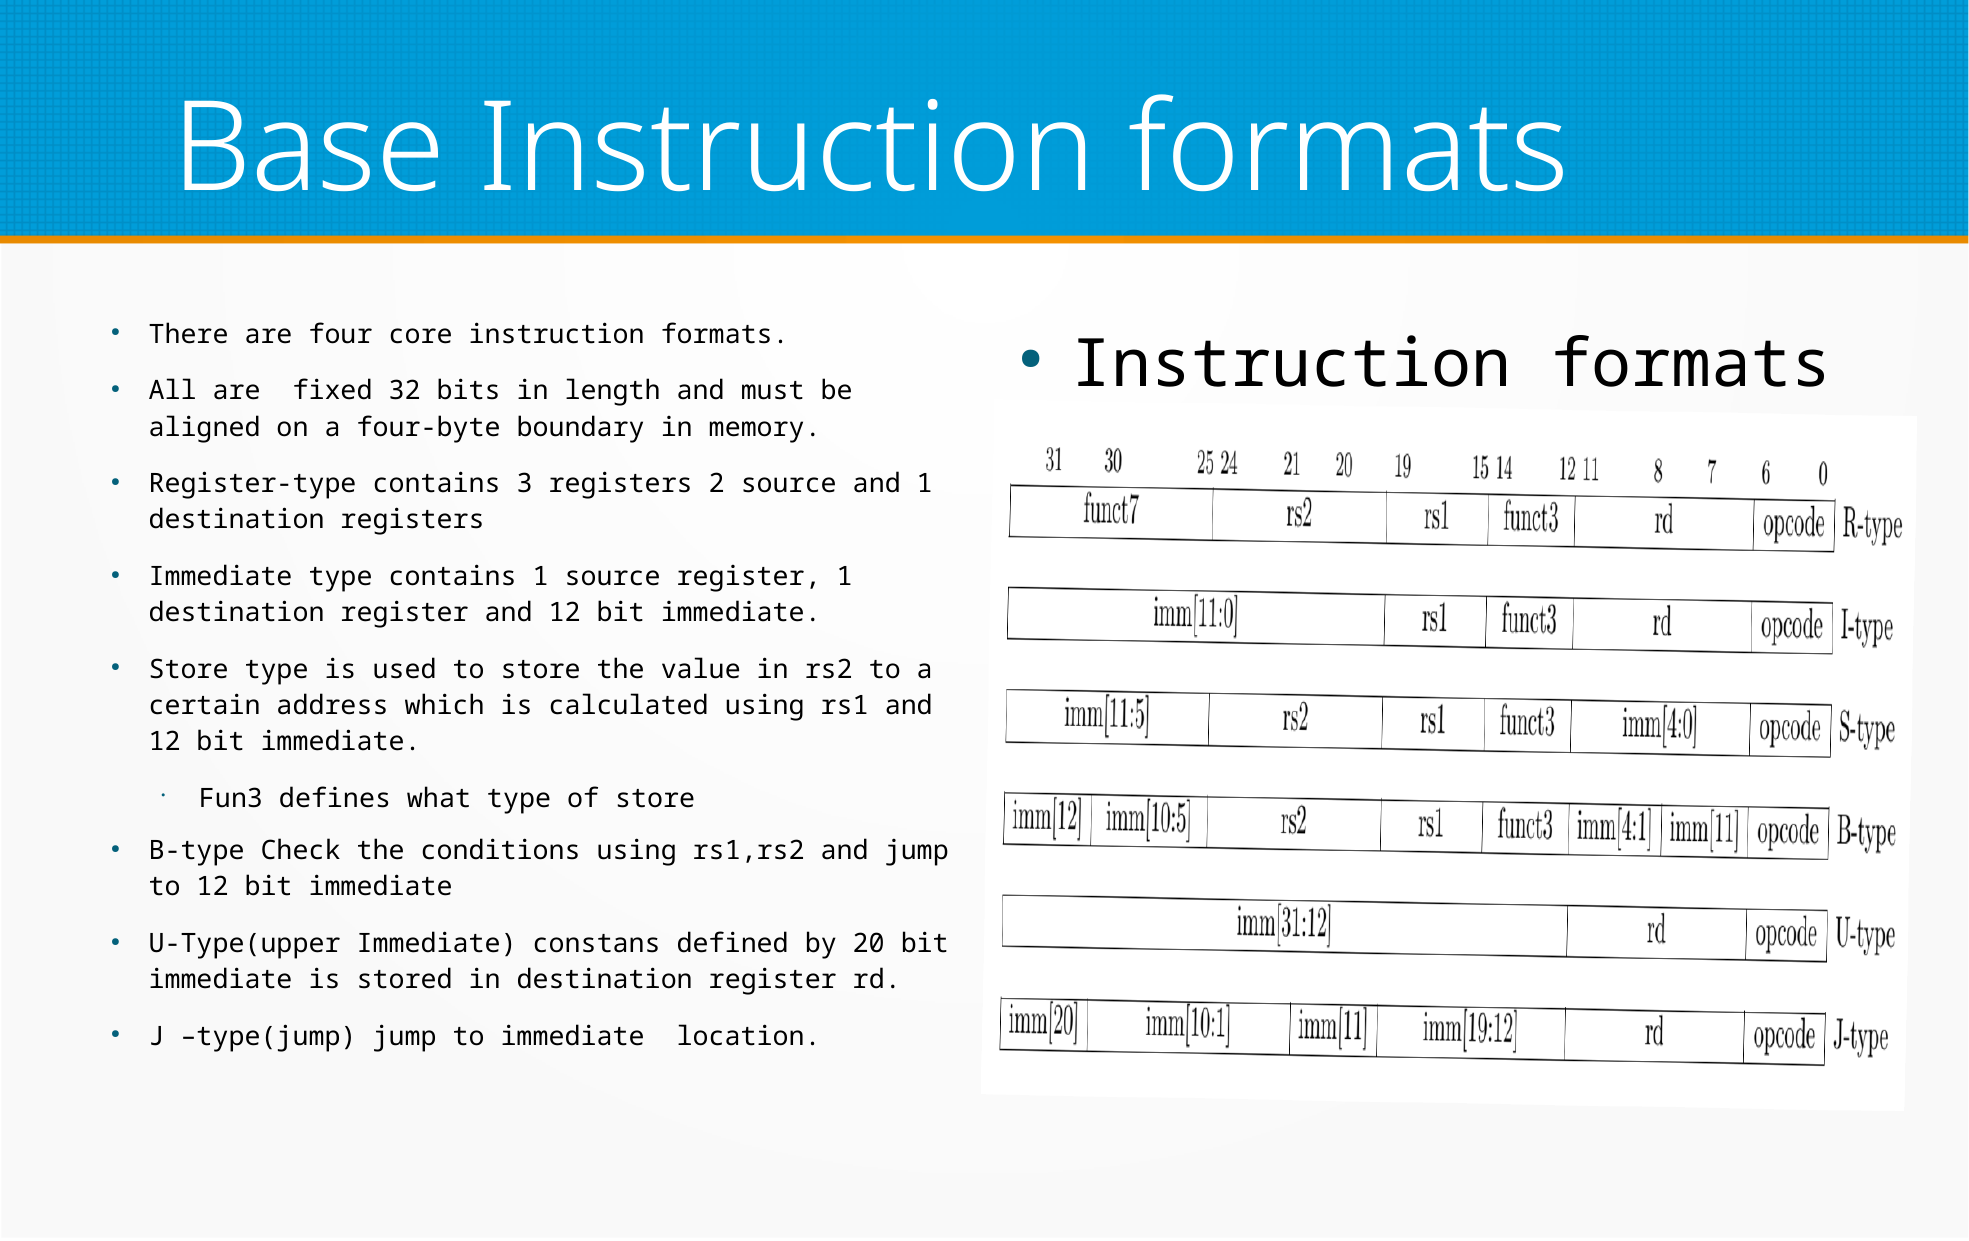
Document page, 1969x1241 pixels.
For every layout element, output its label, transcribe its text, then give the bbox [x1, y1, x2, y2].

list Instruction formats [1001, 315, 1861, 414]
title Base Instruction formats [98, 19, 1870, 227]
picture [0, 236, 1969, 1241]
list There are four core instruction formats. All are fixed 32 bits in length and must be aligned on a four-byte boundary in memory. Register-type contains 3 registers 2 source and 1 destination registers Immediate type contains 1 source register, 1 destination register and 12 bit immediate. Store type is used to store the value in rs2 to a certain address which is calculated using rs1 and 12 bit immediate. Fun3 defines what type of store B-type Check the conditions using rs1,rs2 and jump to 12 bit immediate U-Type(upper Immediate) constans defined by 20 bit immediate is stored in destination register rd. J –type(jump) jump to immediate location. [98, 315, 958, 1081]
